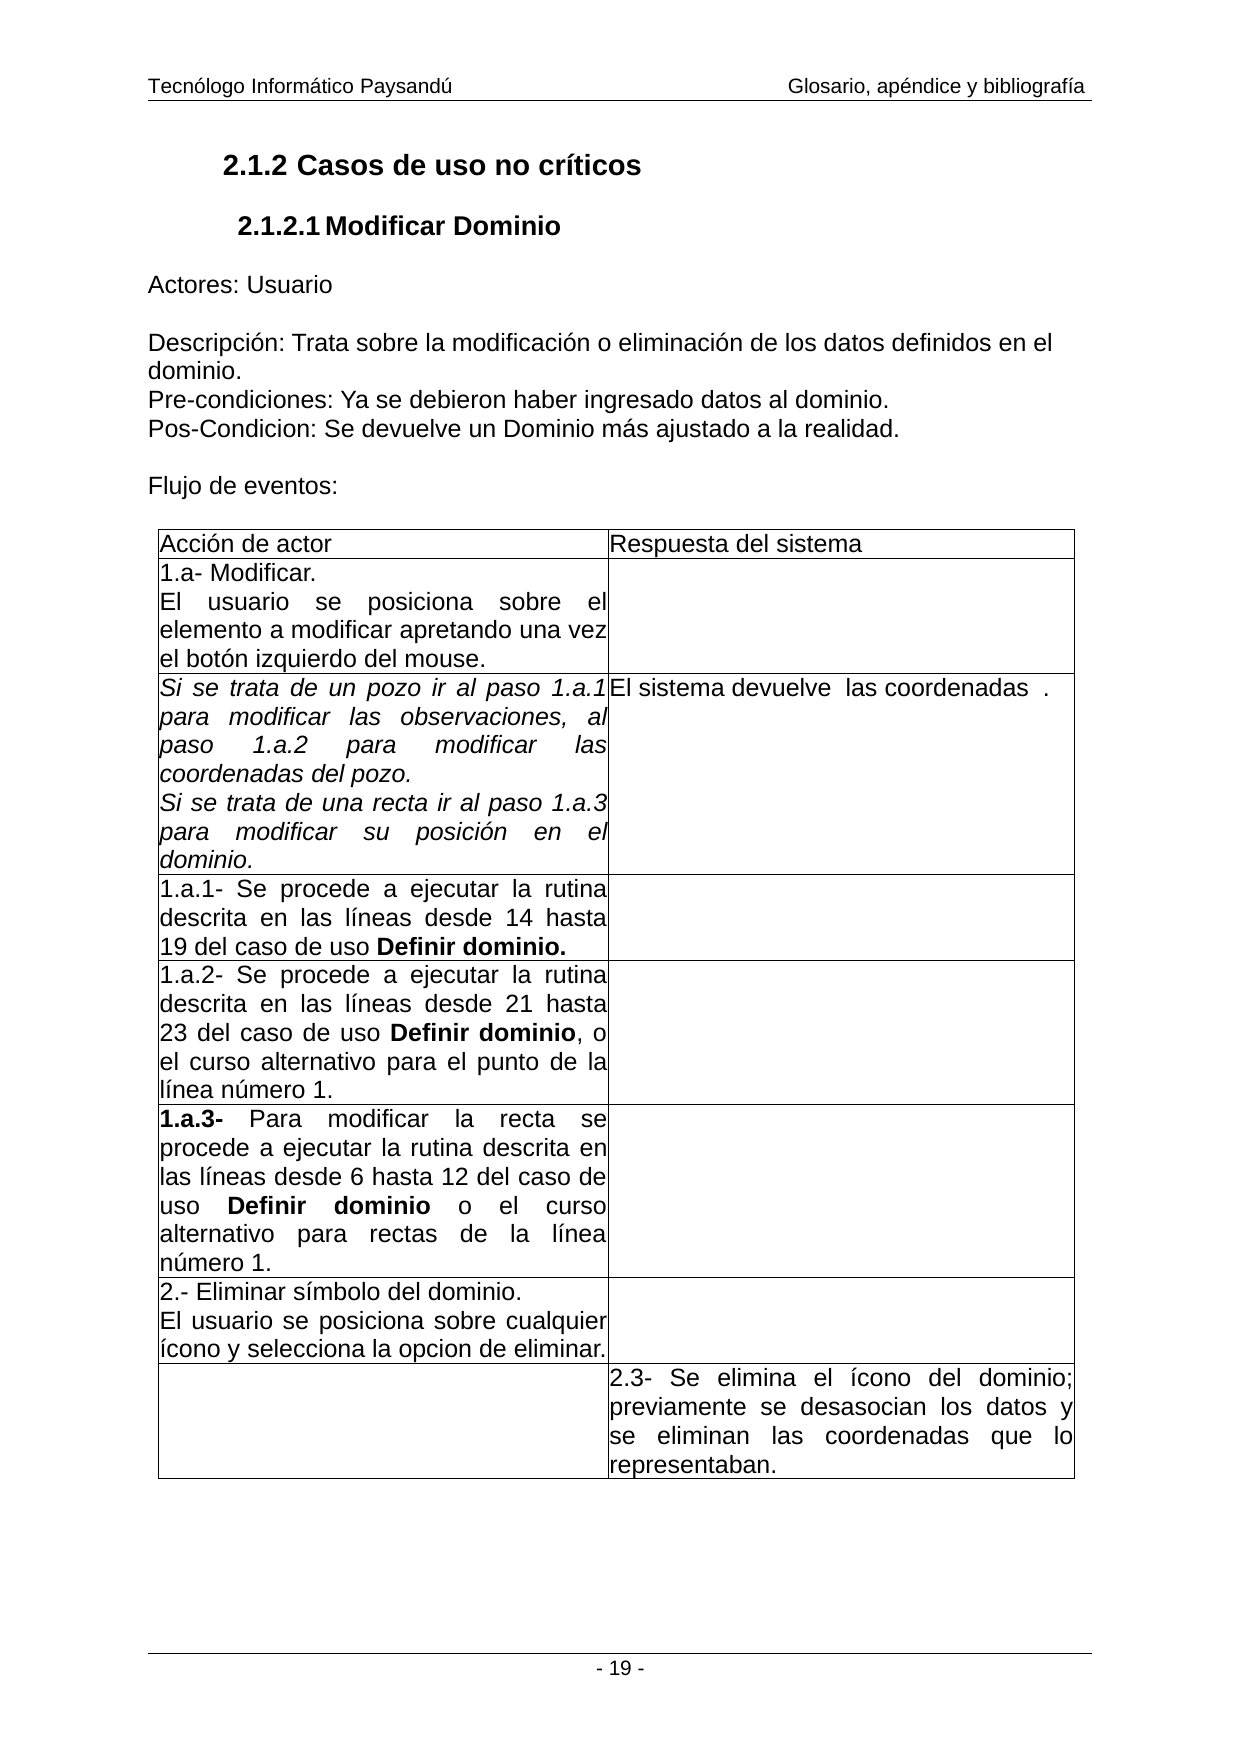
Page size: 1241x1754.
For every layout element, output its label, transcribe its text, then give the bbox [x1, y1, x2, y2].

table_cell [609, 1105, 1074, 1277]
table_cell Si se trata de un pozo ir al paso 1.a.1 para modificar las observaciones, al paso 1.a.2 para modificar las coordenadas del pozo. Si se trata de una recta ir al paso 1.a.3 para modificar su posición en el dominio. [159, 674, 608, 874]
table_header Acción de actor [159, 530, 608, 558]
table_cell 2.3- Se elimina el ícono del dominio; previamente se desasocian los datos y se eliminan las coordenadas que lo representaban. [609, 1364, 1074, 1478]
table_cell 1.a.2- Se procede a ejecutar la rutina descrita en las líneas desde 21 hasta 23 del caso de uso Definir dominio, o el curso alternativo para el punto de la línea número 1. [159, 961, 608, 1104]
subtitle Modificar Dominio [237, 210, 1092, 241]
table_cell 2.- Eliminar símbolo del dominio. El usuario se posiciona sobre cualquier ícono y selecciona la opcion de eliminar. [159, 1278, 608, 1363]
table_cell 1.a.1- Se procede a ejecutar la rutina descrita en las líneas desde 14 hasta 19 del caso de uso Definir dominio. [159, 875, 608, 960]
text Descripción: Trata sobre la modificación o eliminación de los datos definidos en el dominio. [148, 327, 1092, 385]
table_cell [609, 559, 1074, 673]
table_header Respuesta del sistema [609, 530, 1074, 558]
text Pos-Condicion: Se devuelve un Dominio más ajustado a la realidad. [148, 414, 1092, 442]
table_cell 1.a.3- Para modificar la recta se procede a ejecutar la rutina descrita en las líneas desde 6 hasta 12 del caso de uso Definir dominio o el curso alternativo para rectas de la línea número 1. [159, 1105, 608, 1277]
text Pre-condiciones: Ya se debieron haber ingresado datos al dominio. [148, 385, 1092, 414]
table_cell [609, 1278, 1074, 1363]
table_cell El sistema devuelve las coordenadas . [609, 674, 1074, 874]
table_cell [609, 961, 1074, 1104]
table_cell [159, 1364, 608, 1478]
subtitle Casos de uso no críticos [223, 148, 1092, 181]
table_cell 1.a- Modificar. El usuario se posiciona sobre el elemento a modificar apretando una vez el botón izquierdo del mouse. [159, 559, 608, 673]
text Actores: Usuario [148, 270, 1092, 299]
text Flujo de eventos: [148, 471, 1092, 500]
table_cell [609, 875, 1074, 960]
